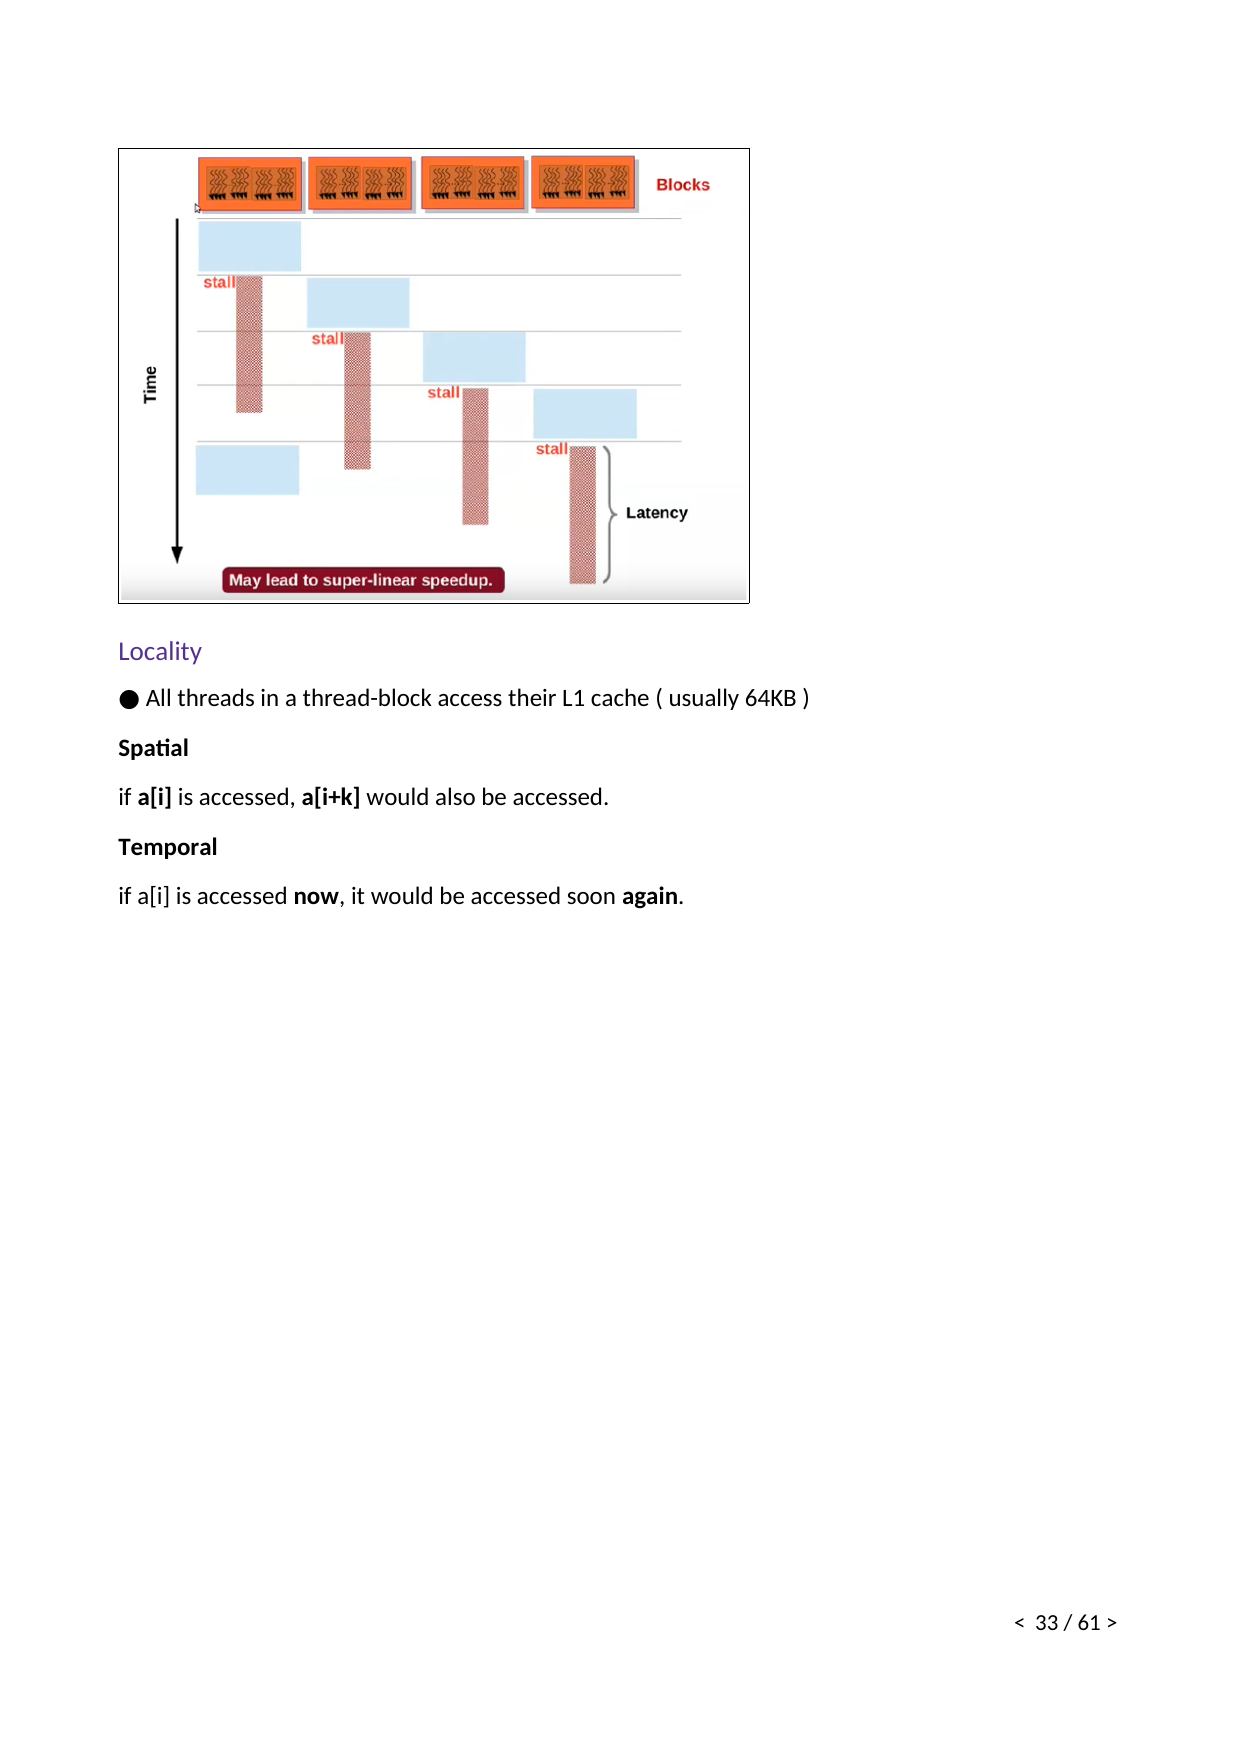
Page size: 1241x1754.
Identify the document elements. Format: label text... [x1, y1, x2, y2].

text if a[i] is accessed, a[i+k] would also be accessed. [118, 781, 1122, 812]
text ● All threads in a thread-block access their L1 cache ( usually 64KB ) [118, 682, 1122, 713]
text if a[i] is accessed now, it would be accessed soon again. [118, 880, 1122, 911]
text Spatial [118, 732, 1122, 762]
picture [121, 150, 747, 600]
subtitle Locality [118, 634, 1122, 667]
text Temporal [118, 831, 1122, 861]
